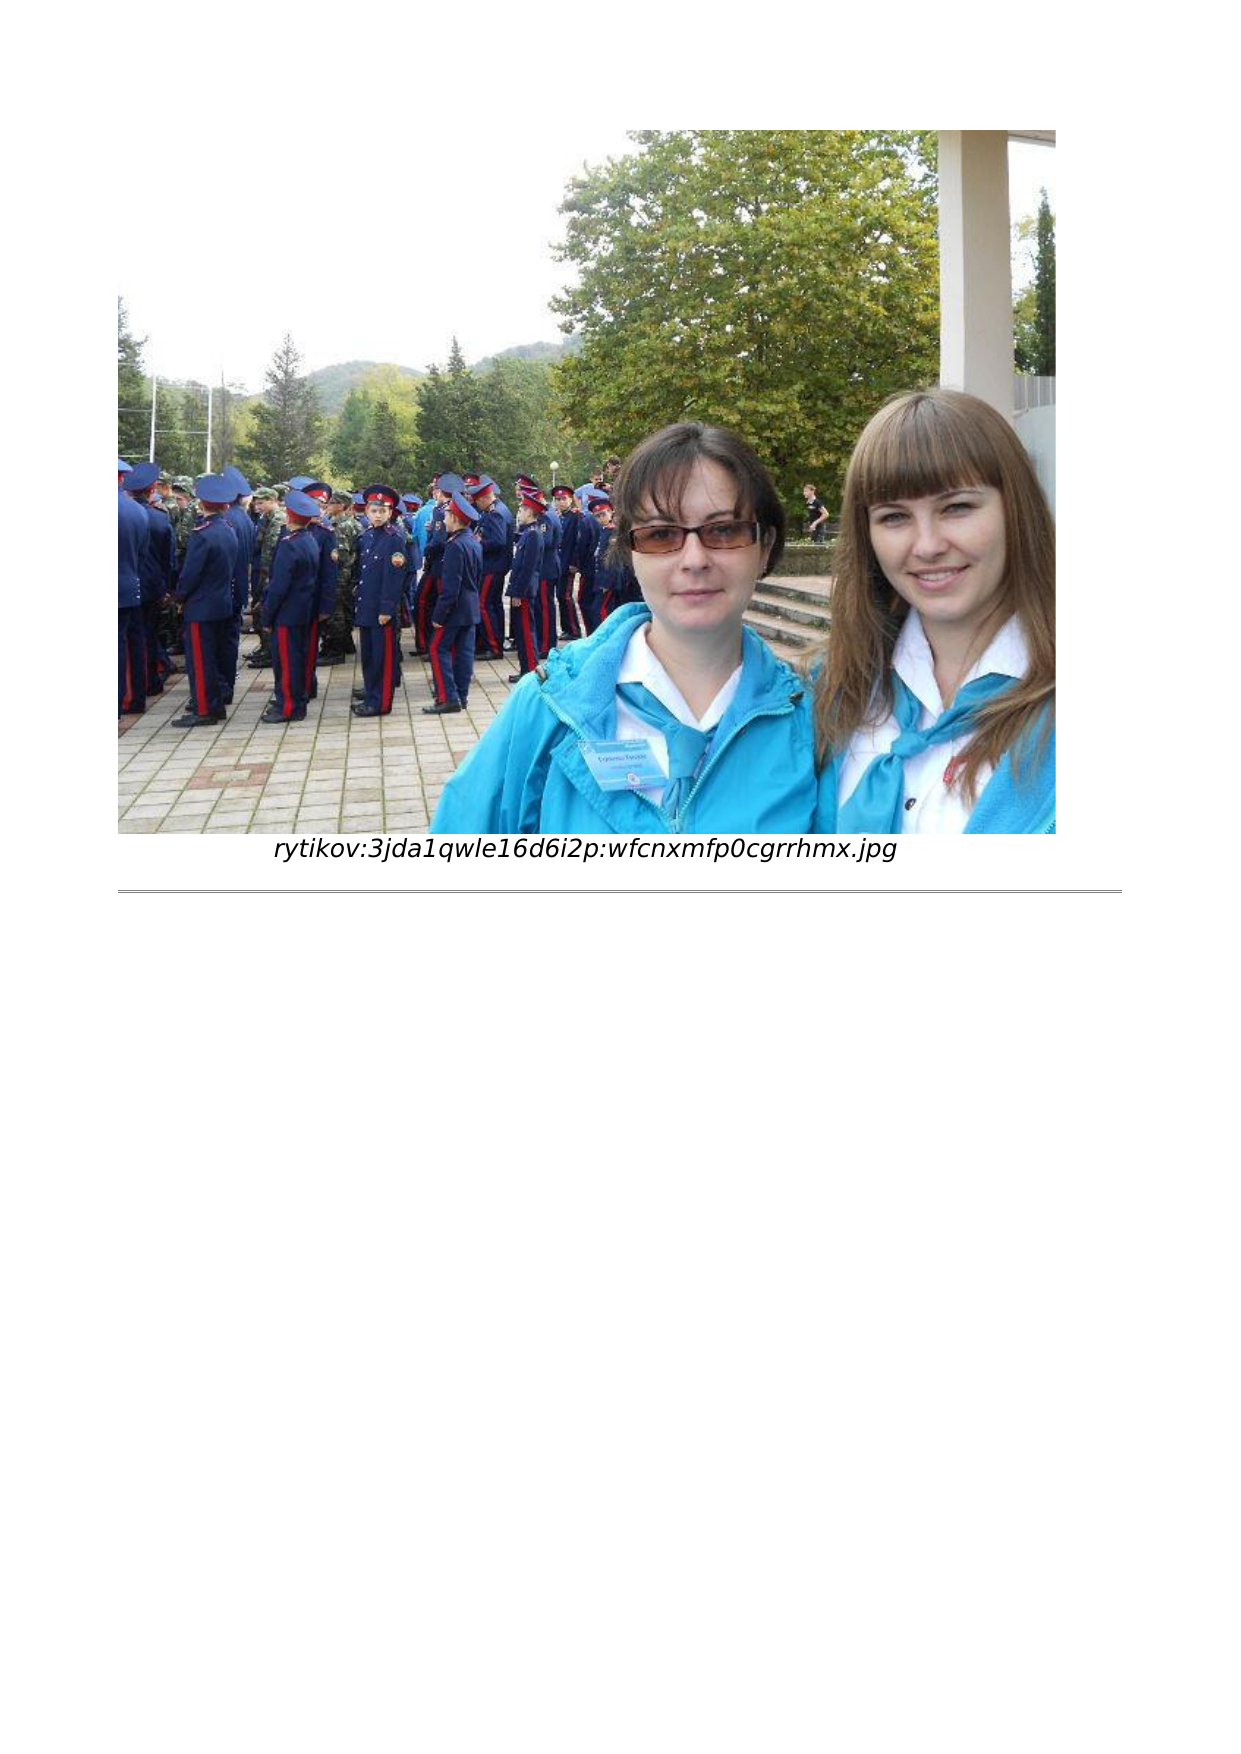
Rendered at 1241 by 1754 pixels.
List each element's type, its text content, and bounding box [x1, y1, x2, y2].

picture [118, 130, 1056, 834]
text rytikov:3jda1qwle16d6i2p:wfcnxmfp0cgrrhmx.jpg [118, 834, 1056, 863]
picture [820, 801, 825, 815]
